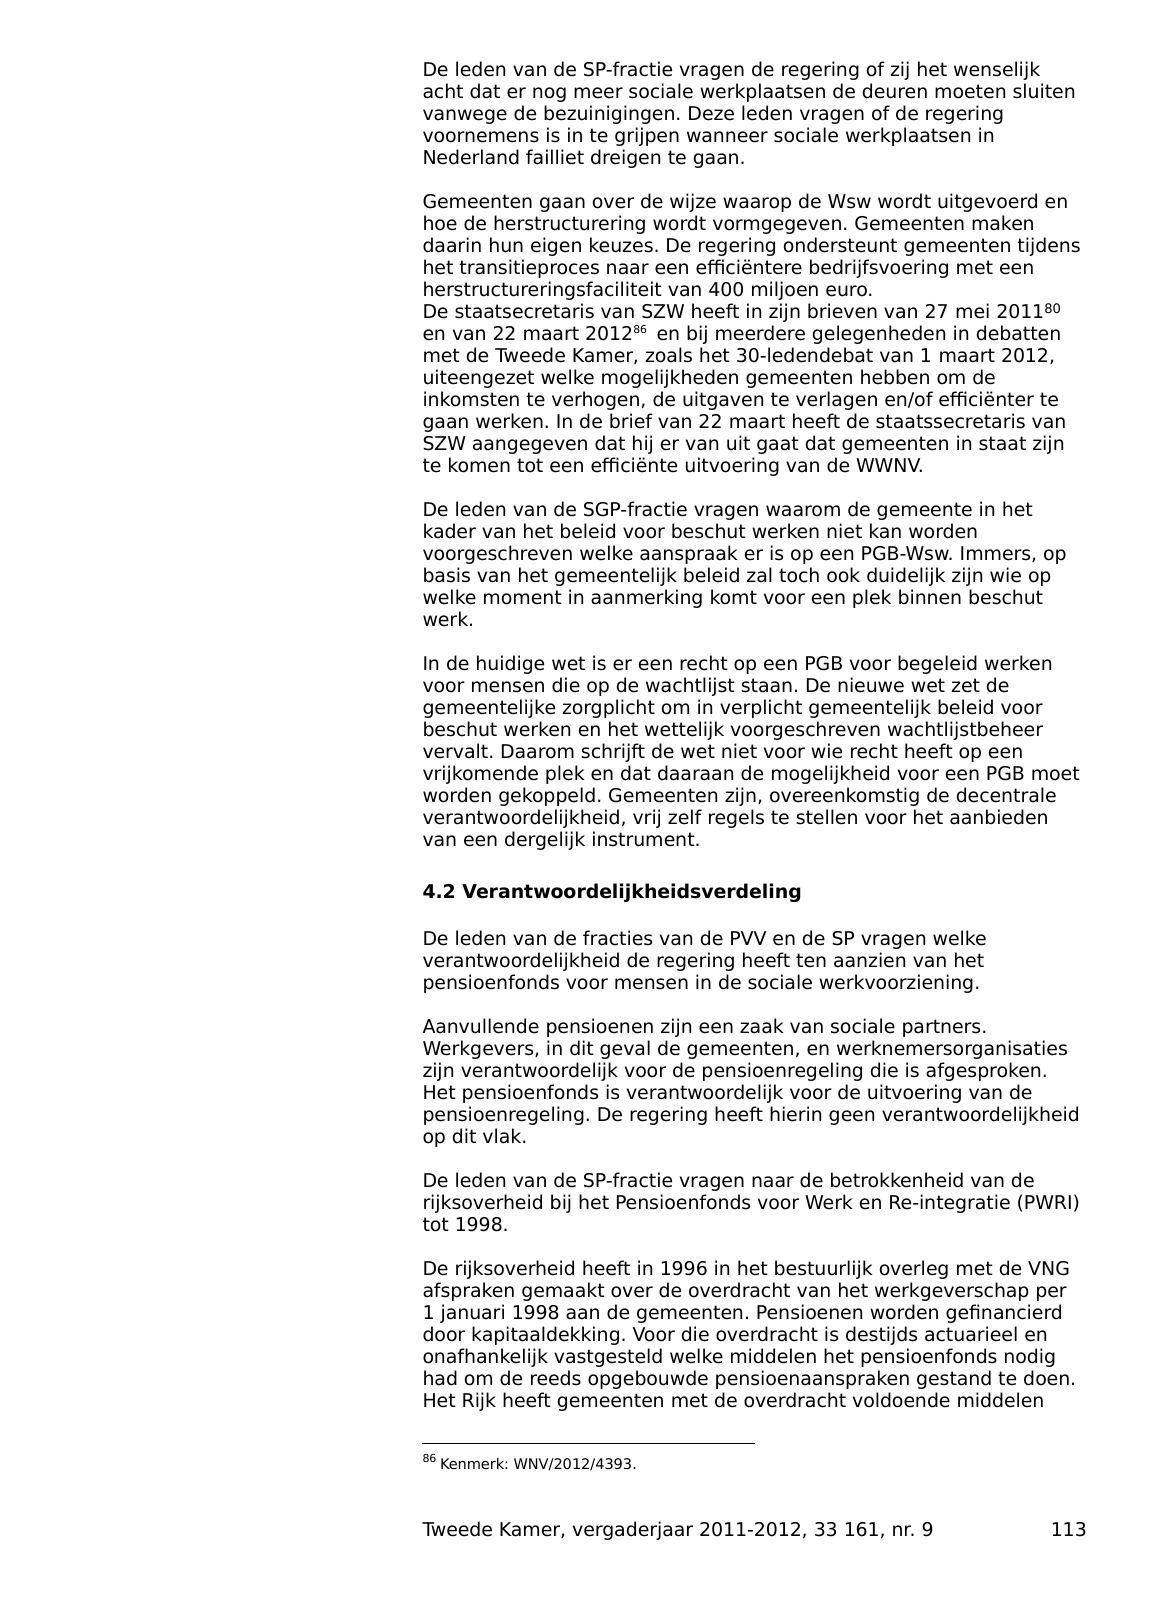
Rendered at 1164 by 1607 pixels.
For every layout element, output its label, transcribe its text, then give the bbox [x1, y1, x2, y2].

text De leden van de SP-fractie vragen naar de betrokkenheid van de rijksoverheid bij het Pensioenfonds voor Werk en Re-integratie (PWRI) tot 1998. [422, 1170, 1087, 1236]
text Gemeenten gaan over de wijze waarop de Wsw wordt uitgevoerd en hoe de herstructurering wordt vormgegeven. Gemeenten maken daarin hun eigen keuzes. De regering ondersteunt gemeenten tijdens het transitieproces naar een efficiëntere bedrijfsvoering met een herstructureringsfaciliteit van 400 miljoen euro. [422, 191, 1087, 301]
text Aanvullende pensioenen zijn een zaak van sociale partners. Werkgevers, in dit geval de gemeenten, en werknemersorganisaties zijn verantwoordelijk voor de pensioenregeling die is afgesproken. Het pensioenfonds is verantwoordelijk voor de uitvoering van de pensioenregeling. De regering heeft hierin geen verantwoordelijkheid op dit vlak. [422, 1016, 1087, 1148]
text De leden van de fracties van de PVV en de SP vragen welke verantwoordelijkheid de regering heeft ten aanzien van het pensioenfonds voor mensen in de sociale werkvoorziening. [422, 928, 1087, 994]
text De rijksoverheid heeft in 1996 in het bestuurlijk overleg met de VNG afspraken gemaakt over de overdracht van het werkgeverschap per 1 januari 1998 aan de gemeenten. Pensioenen worden gefinancierd door kapitaaldekking. Voor die overdracht is destijds actuarieel en onafhankelijk vastgesteld welke middelen het pensioenfonds nodig had om de reeds opgebouwde pensioenaanspraken gestand te doen. Het Rijk heeft gemeenten met de overdracht voldoende middelen [422, 1258, 1087, 1412]
text De leden van de SP-fractie vragen de regering of zij het wenselijk acht dat er nog meer sociale werkplaatsen de deuren moeten sluiten vanwege de bezuinigingen. Deze leden vragen of de regering voornemens is in te grijpen wanneer sociale werkplaatsen in Nederland failliet dreigen te gaan. [422, 59, 1087, 169]
text In de huidige wet is er een recht op een PGB voor begeleid werken voor mensen die op de wachtlijst staan. De nieuwe wet zet de gemeentelijke zorgplicht om in verplicht gemeentelijk beleid voor beschut werken en het wettelijk voorgeschreven wachtlijstbeheer vervalt. Daarom schrijft de wet niet voor wie recht heeft op een vrijkomende plek en dat daaraan de mogelijkheid voor een PGB moet worden gekoppeld. Gemeenten zijn, overeenkomstig de decentrale verantwoordelijkheid, vrij zelf regels te stellen voor het aanbieden van een dergelijk instrument. [422, 653, 1087, 851]
text De staatsecretaris van SZW heeft in zijn brieven van 27 mei 201180 en van 22 maart 2012 en bij meerdere gelegenheden in debatten met de Tweede Kamer, zoals het 30-ledendebat van 1 maart 2012, uiteengezet welke mogelijkheden gemeenten hebben om de inkomsten te verhogen, de uitgaven te verlagen en/of efficiënter te gaan werken. In de brief van 22 maart heeft de staatssecretaris van SZW aangegeven dat hij er van uit gaat dat gemeenten in staat zijn te komen tot een efficiënte uitvoering van de WWNV. [422, 301, 1087, 477]
subtitle 4.2 Verantwoordelijkheidsverdeling [422, 881, 1087, 903]
text De leden van de SGP-fractie vragen waarom de gemeente in het kader van het beleid voor beschut werken niet kan worden voorgeschreven welke aanspraak er is op een PGB-Wsw. Immers, op basis van het gemeentelijk beleid zal toch ook duidelijk zijn wie op welke moment in aanmerking komt voor een plek binnen beschut werk. [422, 499, 1087, 631]
text Kenmerk: WNV/2012/4393. [422, 1452, 1087, 1474]
